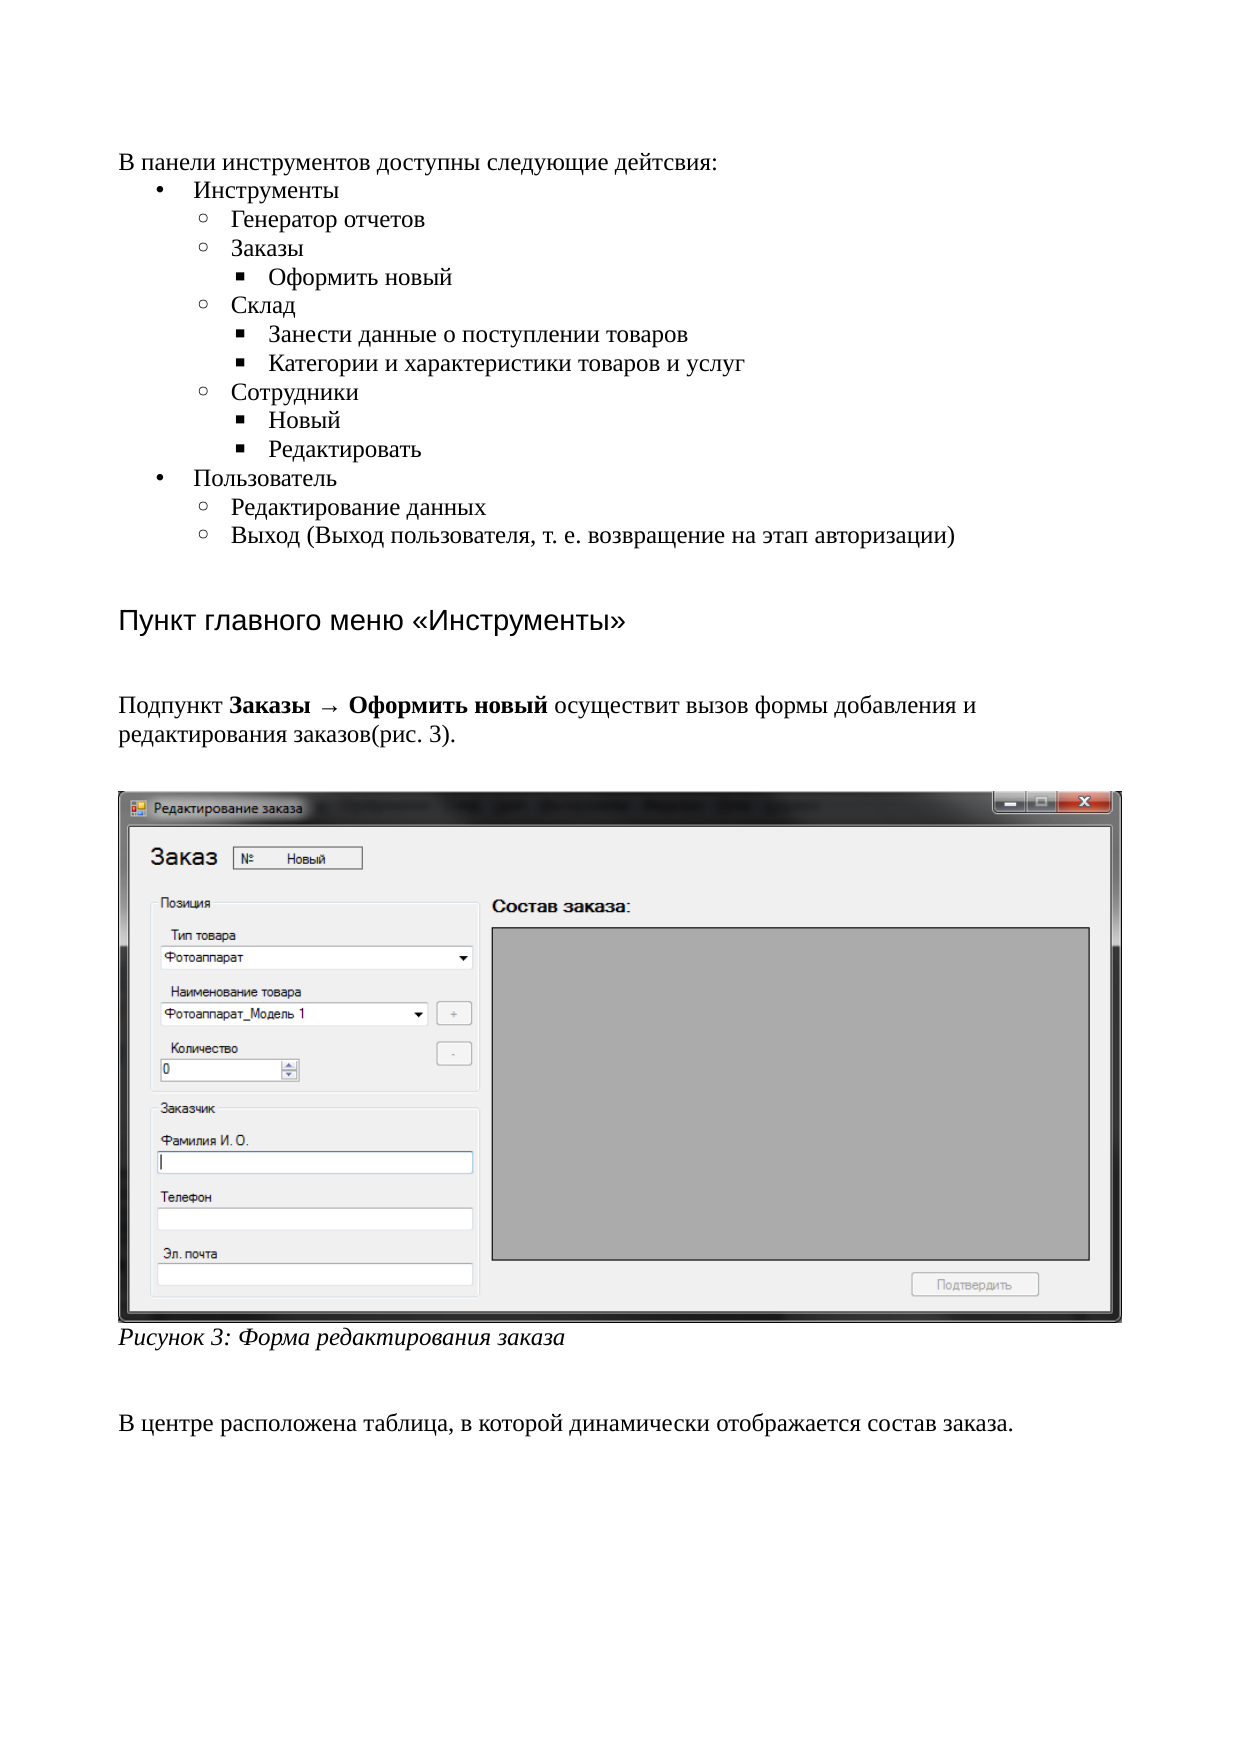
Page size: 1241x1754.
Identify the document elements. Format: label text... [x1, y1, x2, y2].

text Подпункт Заказы → Оформить новый осуществит вызов формы добавления и редактирования заказов(рис. 3). [118, 690, 1122, 748]
list Генератор отчетов [193, 204, 1122, 233]
subtitle Пункт главного меню «Инструменты» [118, 603, 1122, 637]
list Категории и характеристики товаров и услуг [231, 348, 1122, 377]
list Сотрудники [193, 377, 1122, 406]
list Новый [231, 406, 1122, 434]
list Занести данные о поступлении товаров [231, 319, 1122, 348]
text В центре расположена таблица, в которой динамически отображается состав заказа. [118, 1408, 1122, 1437]
picture [118, 791, 1122, 1323]
text В панели инструментов доступны следующие дейтсвия: [118, 147, 1122, 176]
list Редактировать [231, 434, 1122, 463]
list Инструменты [156, 176, 1122, 204]
list Редактирование данных [193, 492, 1122, 521]
text Рисунок 3: Форма редактирования заказа [118, 1323, 1122, 1351]
list Заказы [193, 233, 1122, 262]
list Оформить новый [231, 262, 1122, 291]
list Выход (Выход пользователя, т. е. возвращение на этап авторизации) [193, 521, 1122, 549]
list Склад [193, 291, 1122, 319]
list Пользователь [156, 463, 1122, 492]
